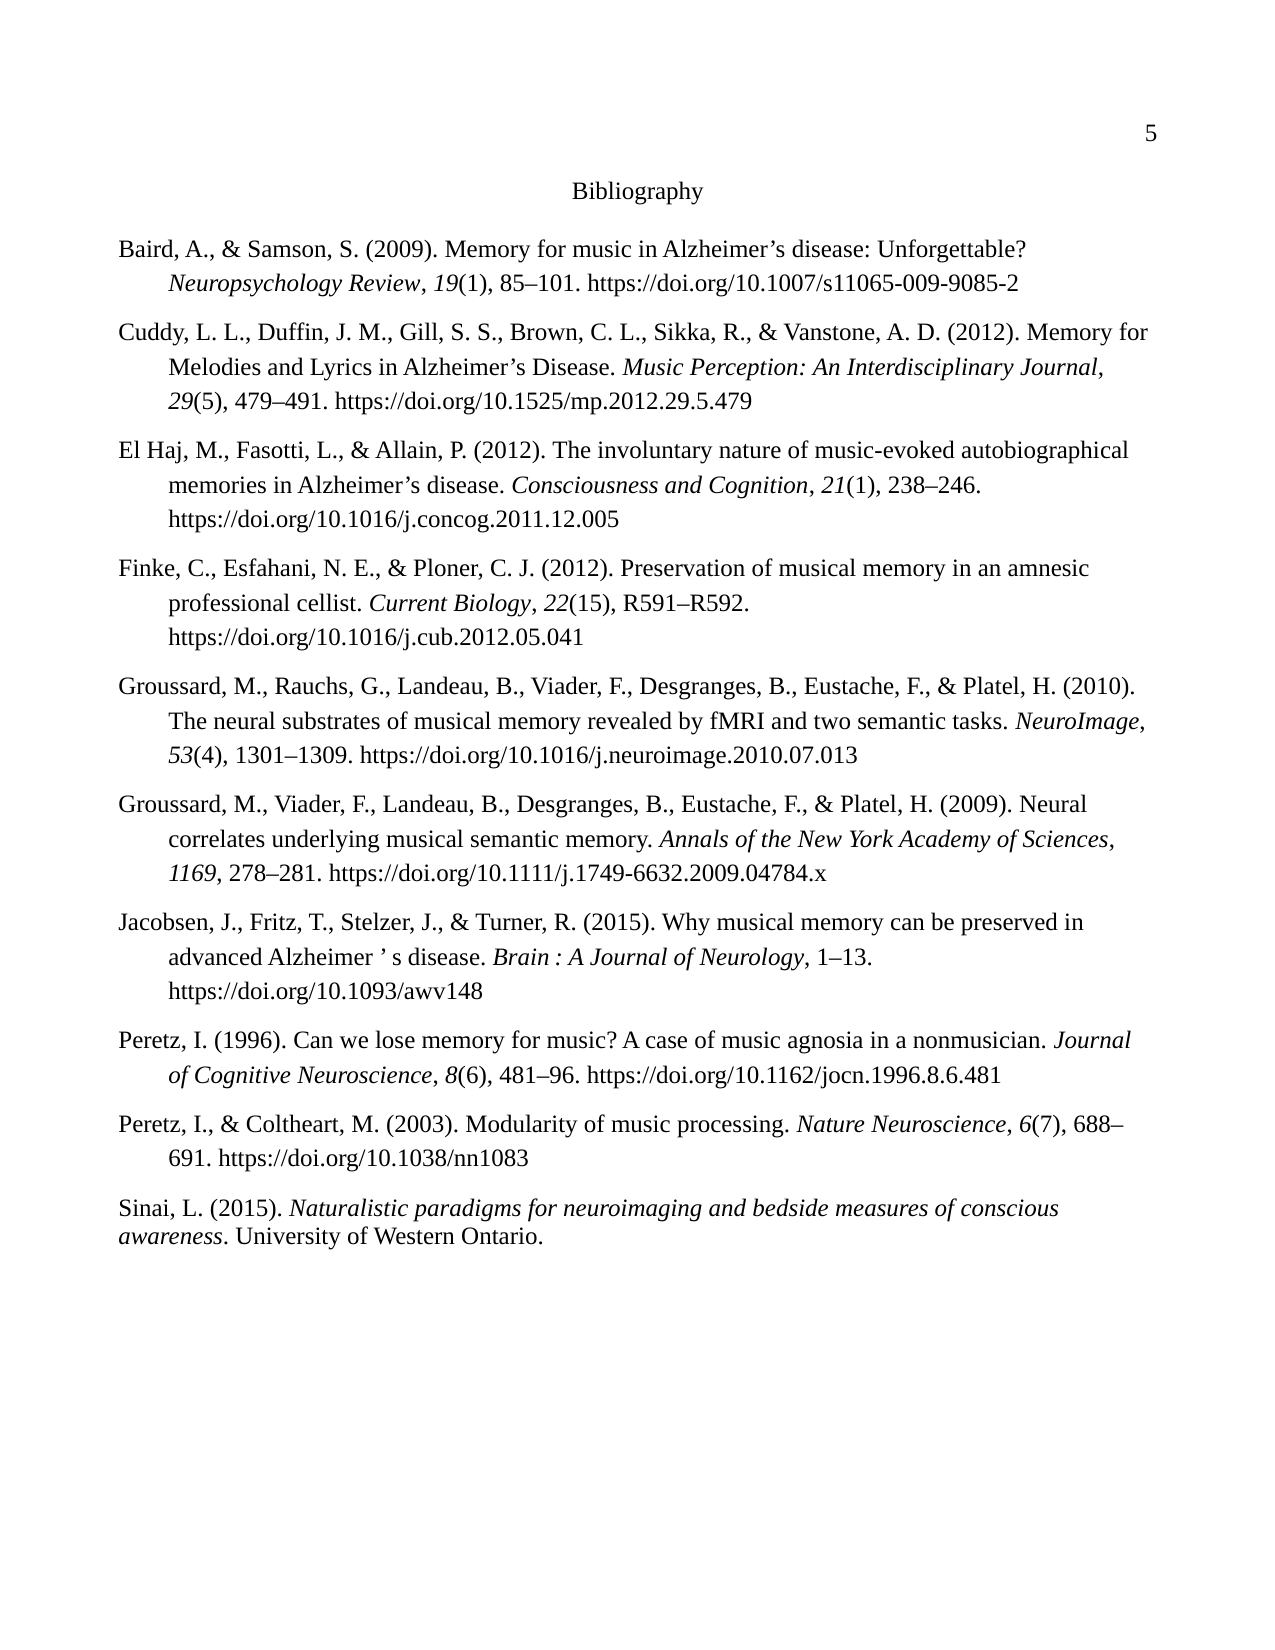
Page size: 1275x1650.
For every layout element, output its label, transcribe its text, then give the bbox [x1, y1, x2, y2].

text Sinai, L. (2015). Naturalistic paradigms for neuroimaging and bedside measures of conscious awareness. University of Western Ontario. [118, 1193, 1157, 1250]
text Cuddy, L. L., Duffin, J. M., Gill, S. S., Brown, C. L., Sikka, R., & Vanstone, A. D. (2012). Memory for Melodies and Lyrics in Alzheimer’s Disease. Music Perception: An Interdisciplinary Journal, 29(5), 479–491. https://doi.org/10.1525/mp.2012.29.5.479 [118, 317, 1157, 415]
text Jacobsen, J., Fritz, T., Stelzer, J., & Turner, R. (2015). Why musical memory can be preserved in advanced Alzheimer ’ s disease. Brain : A Journal of Neurology, 1–13. https://doi.org/10.1093/awv148 [118, 907, 1157, 1005]
text Groussard, M., Viader, F., Landeau, B., Desgranges, B., Eustache, F., & Platel, H. (2009). Neural correlates underlying musical semantic memory. Annals of the New York Academy of Sciences, 1169, 278–281. https://doi.org/10.1111/j.1749-6632.2009.04784.x [118, 789, 1157, 887]
text Groussard, M., Rauchs, G., Landeau, B., Viader, F., Desgranges, B., Eustache, F., & Platel, H. (2010). The neural substrates of musical memory revealed by fMRI and two semantic tasks. NeuroImage, 53(4), 1301–1309. https://doi.org/10.1016/j.neuroimage.2010.07.013 [118, 671, 1157, 769]
text El Haj, M., Fasotti, L., & Allain, P. (2012). The involuntary nature of music-evoked autobiographical memories in Alzheimer’s disease. Consciousness and Cognition, 21(1), 238–246. https://doi.org/10.1016/j.concog.2011.12.005 [118, 435, 1157, 533]
text Bibliography [118, 176, 1157, 205]
text Peretz, I., & Coltheart, M. (2003). Modularity of music processing. Nature Neuroscience, 6(7), 688–691. https://doi.org/10.1038/nn1083 [118, 1109, 1157, 1172]
text Finke, C., Esfahani, N. E., & Ploner, C. J. (2012). Preservation of musical memory in an amnesic professional cellist. Current Biology, 22(15), R591–R592. https://doi.org/10.1016/j.cub.2012.05.041 [118, 553, 1157, 651]
text Peretz, I. (1996). Can we lose memory for music? A case of music agnosia in a nonmusician. Journal of Cognitive Neuroscience, 8(6), 481–96. https://doi.org/10.1162/jocn.1996.8.6.481 [118, 1026, 1157, 1089]
text Baird, A., & Samson, S. (2009). Memory for music in Alzheimer’s disease: Unforgettable? Neuropsychology Review, 19(1), 85–101. https://doi.org/10.1007/s11065-009-9085-2 [118, 234, 1157, 297]
